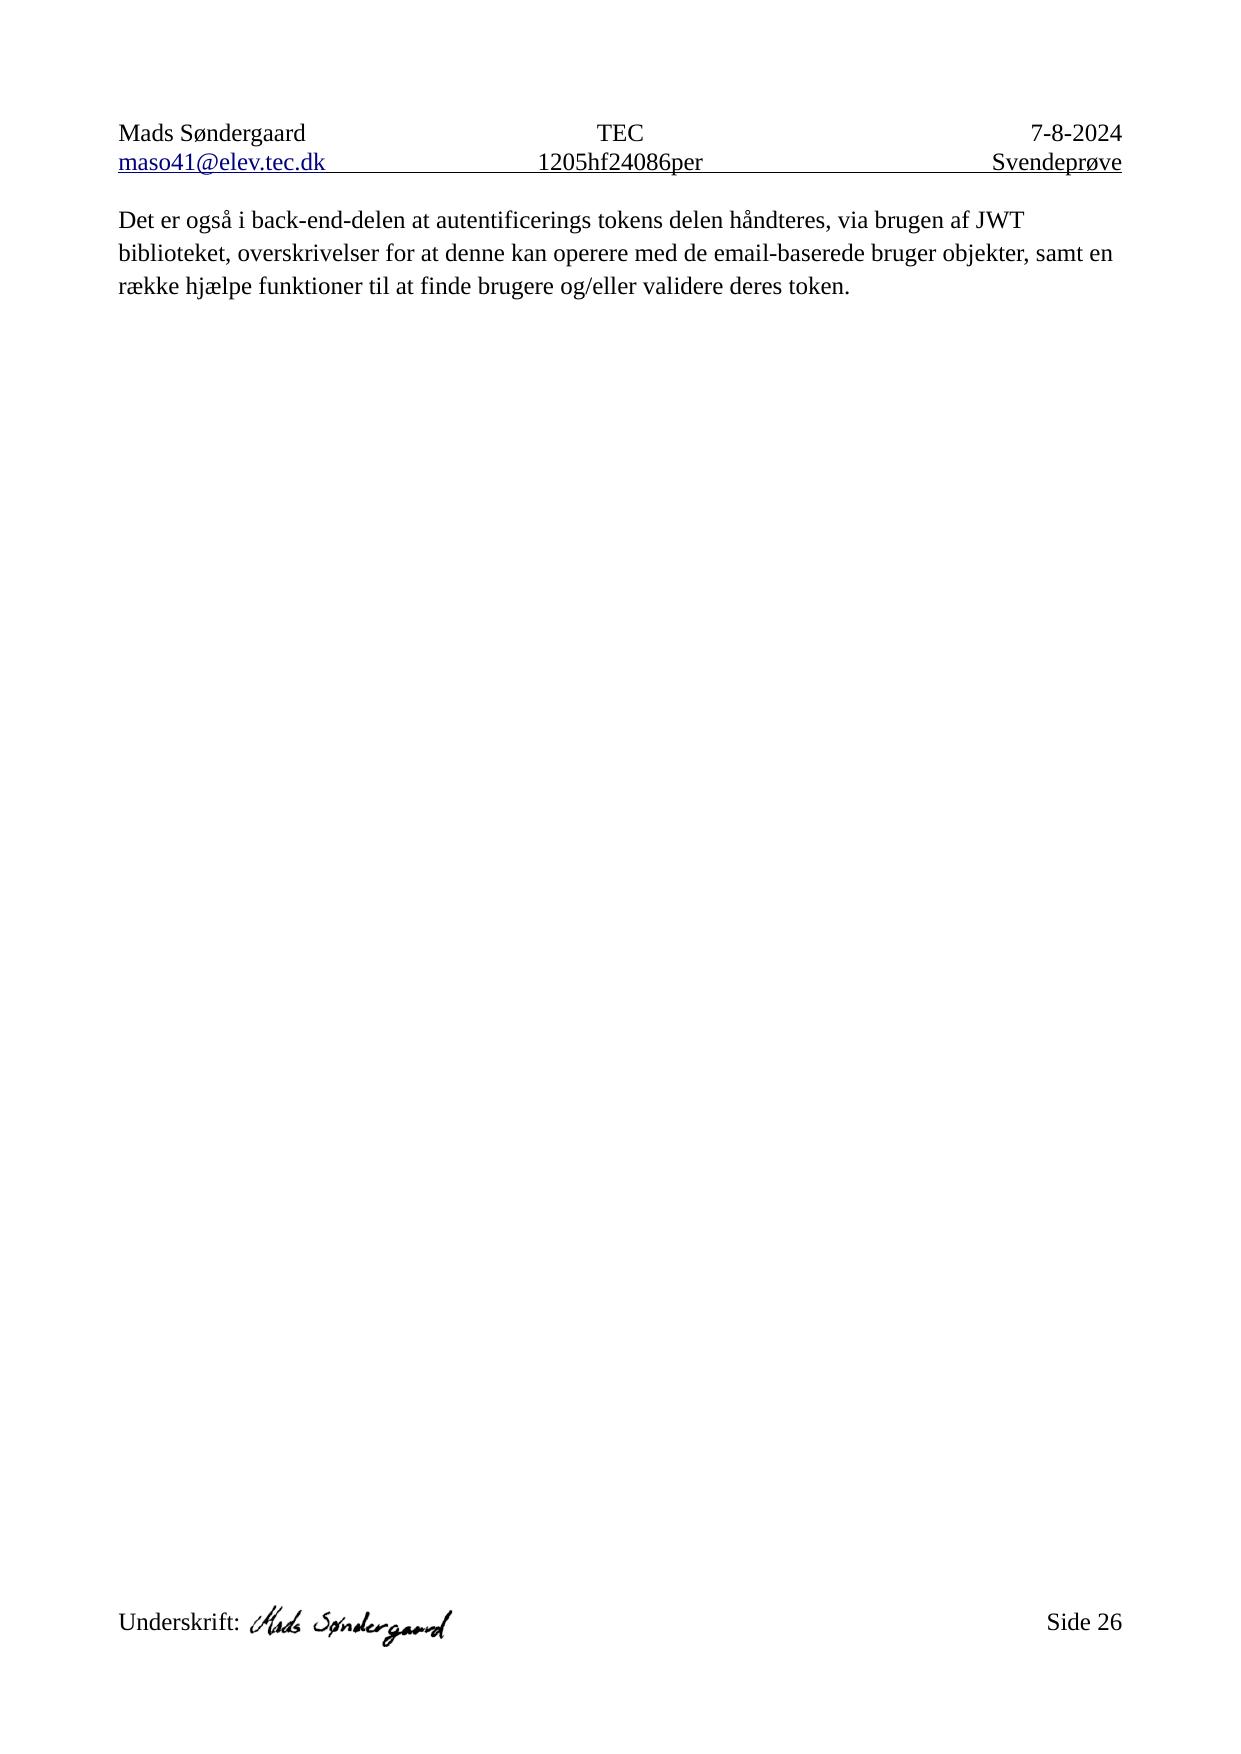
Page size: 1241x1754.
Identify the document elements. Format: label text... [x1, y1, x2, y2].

text Det er også i back-end-delen at autentificerings tokens delen håndteres, via brugen af JWT biblioteket, overskrivelser for at denne kan operere med de email-baserede bruger objekter, samt en række hjælpe funktioner til at finde brugere og/eller validere deres token. [118, 205, 1122, 300]
picture [244, 1600, 458, 1647]
